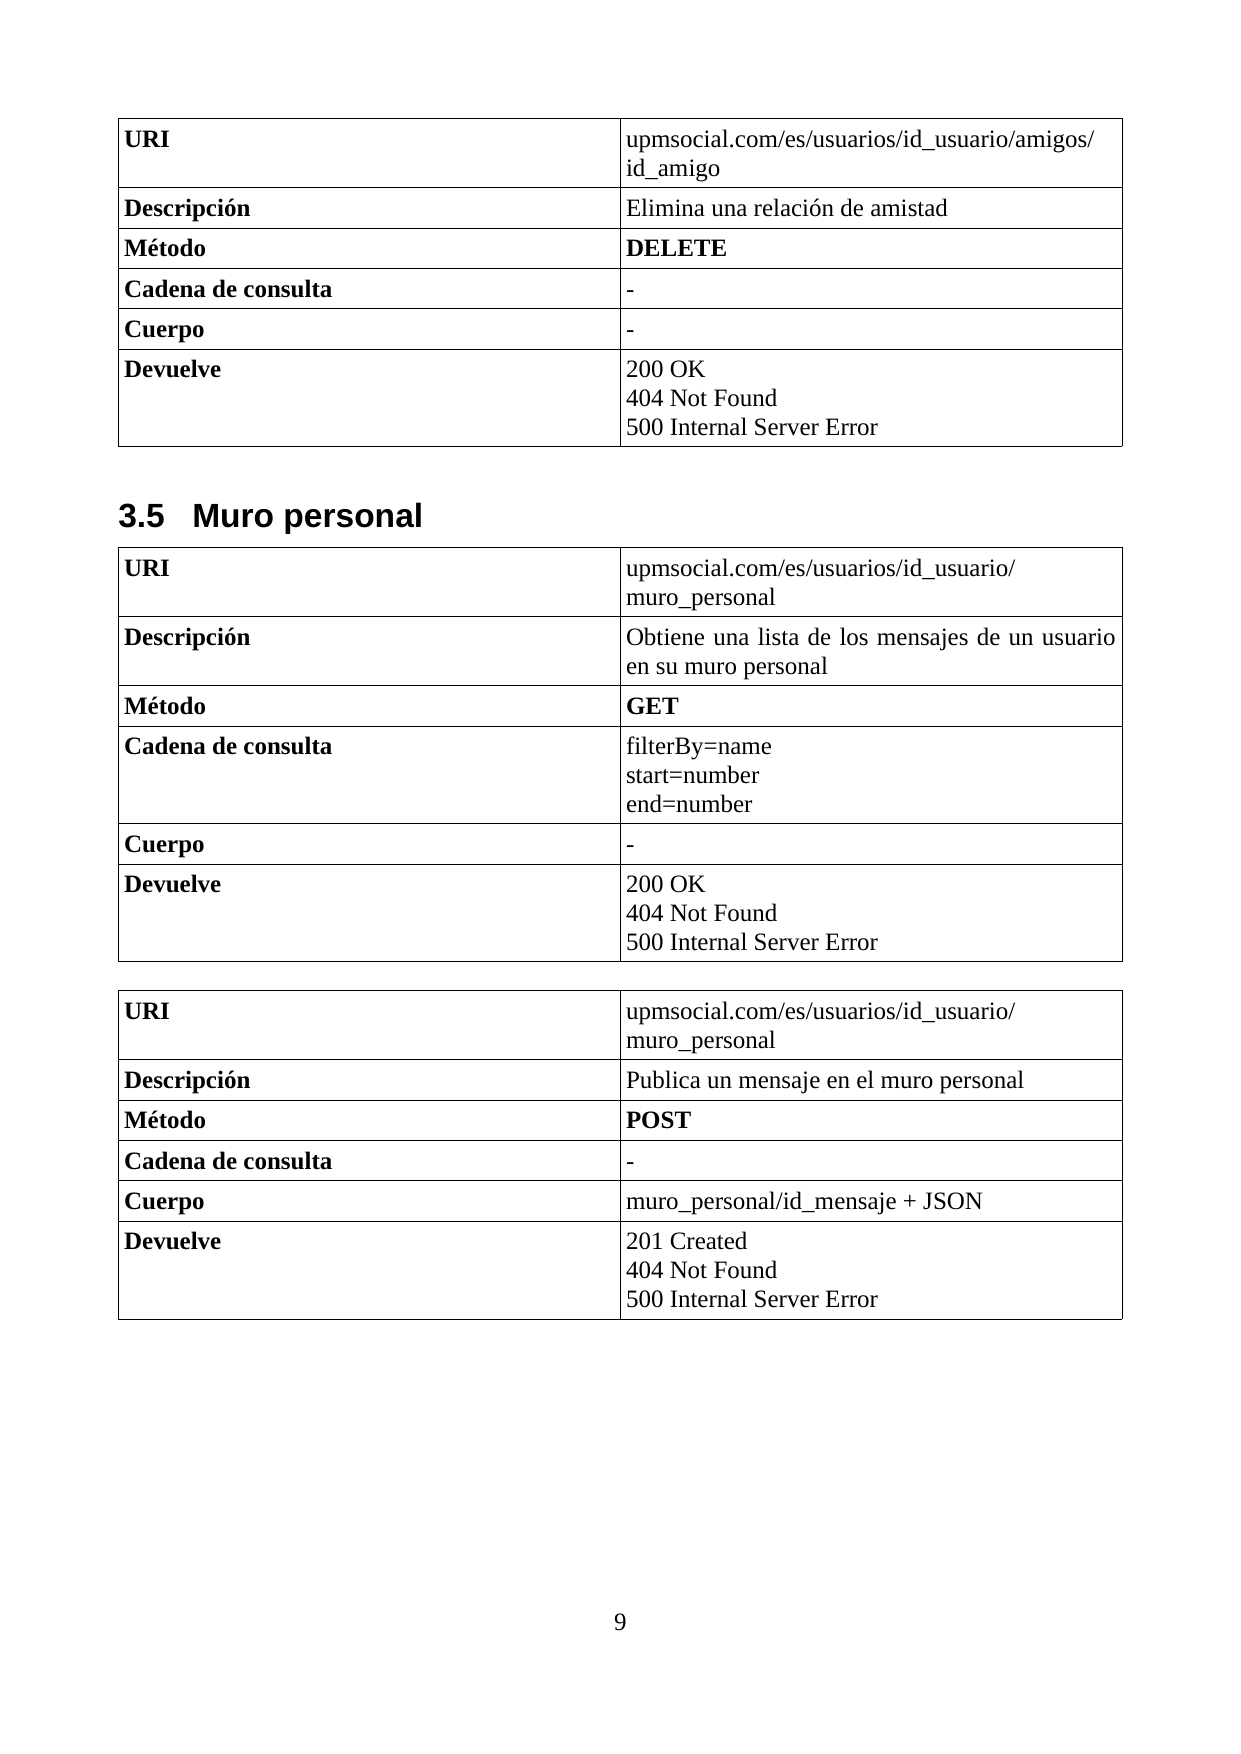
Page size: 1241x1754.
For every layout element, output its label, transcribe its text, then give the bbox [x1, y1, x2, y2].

table_cell Devuelve [119, 350, 620, 446]
table_header URI [119, 991, 620, 1059]
table_cell Elimina una relación de amistad [621, 188, 1122, 227]
table_cell Método [119, 1101, 620, 1140]
table_cell Devuelve [119, 865, 620, 961]
table_cell Descripción [119, 617, 620, 685]
table_cell filterBy=name start=number end=number [621, 727, 1122, 823]
table_header upmsocial.com/es/usuarios/id_usuario/muro_personal [621, 548, 1122, 616]
table_cell Método [119, 686, 620, 726]
table_cell Descripción [119, 1060, 620, 1100]
table_cell DELETE [621, 229, 1122, 268]
table_header URI [119, 119, 620, 187]
table_cell Descripción [119, 188, 620, 227]
table_cell GET [621, 686, 1122, 726]
table_cell Cadena de consulta [119, 269, 620, 308]
table_cell Publica un mensaje en el muro personal [621, 1060, 1122, 1100]
table_cell Cadena de consulta [119, 727, 620, 823]
table_cell 200 OK 404 Not Found 500 Internal Server Error [621, 350, 1122, 446]
table_cell Devuelve [119, 1222, 620, 1318]
table_cell POST [621, 1101, 1122, 1140]
table_cell - [621, 269, 1122, 308]
table_header URI [119, 548, 620, 616]
table_cell Cuerpo [119, 1181, 620, 1221]
table_header upmsocial.com/es/usuarios/id_usuario/muro_personal [621, 991, 1122, 1059]
table_cell Obtiene una lista de los mensajes de un usuario en su muro personal [621, 617, 1122, 685]
table_cell Cadena de consulta [119, 1141, 620, 1180]
table_cell - [621, 309, 1122, 348]
table_cell 201 Created 404 Not Found 500 Internal Server Error [621, 1222, 1122, 1318]
table_cell Cuerpo [119, 824, 620, 864]
table_cell 200 OK 404 Not Found 500 Internal Server Error [621, 865, 1122, 961]
table_cell muro_personal/id_mensaje + JSON [621, 1181, 1122, 1221]
table_cell - [621, 824, 1122, 864]
table_cell - [621, 1141, 1122, 1180]
table_cell Método [119, 229, 620, 268]
table_header upmsocial.com/es/usuarios/id_usuario/amigos/id_amigo [621, 119, 1122, 187]
subtitle Muro personal [118, 496, 1122, 534]
table_cell Cuerpo [119, 309, 620, 348]
